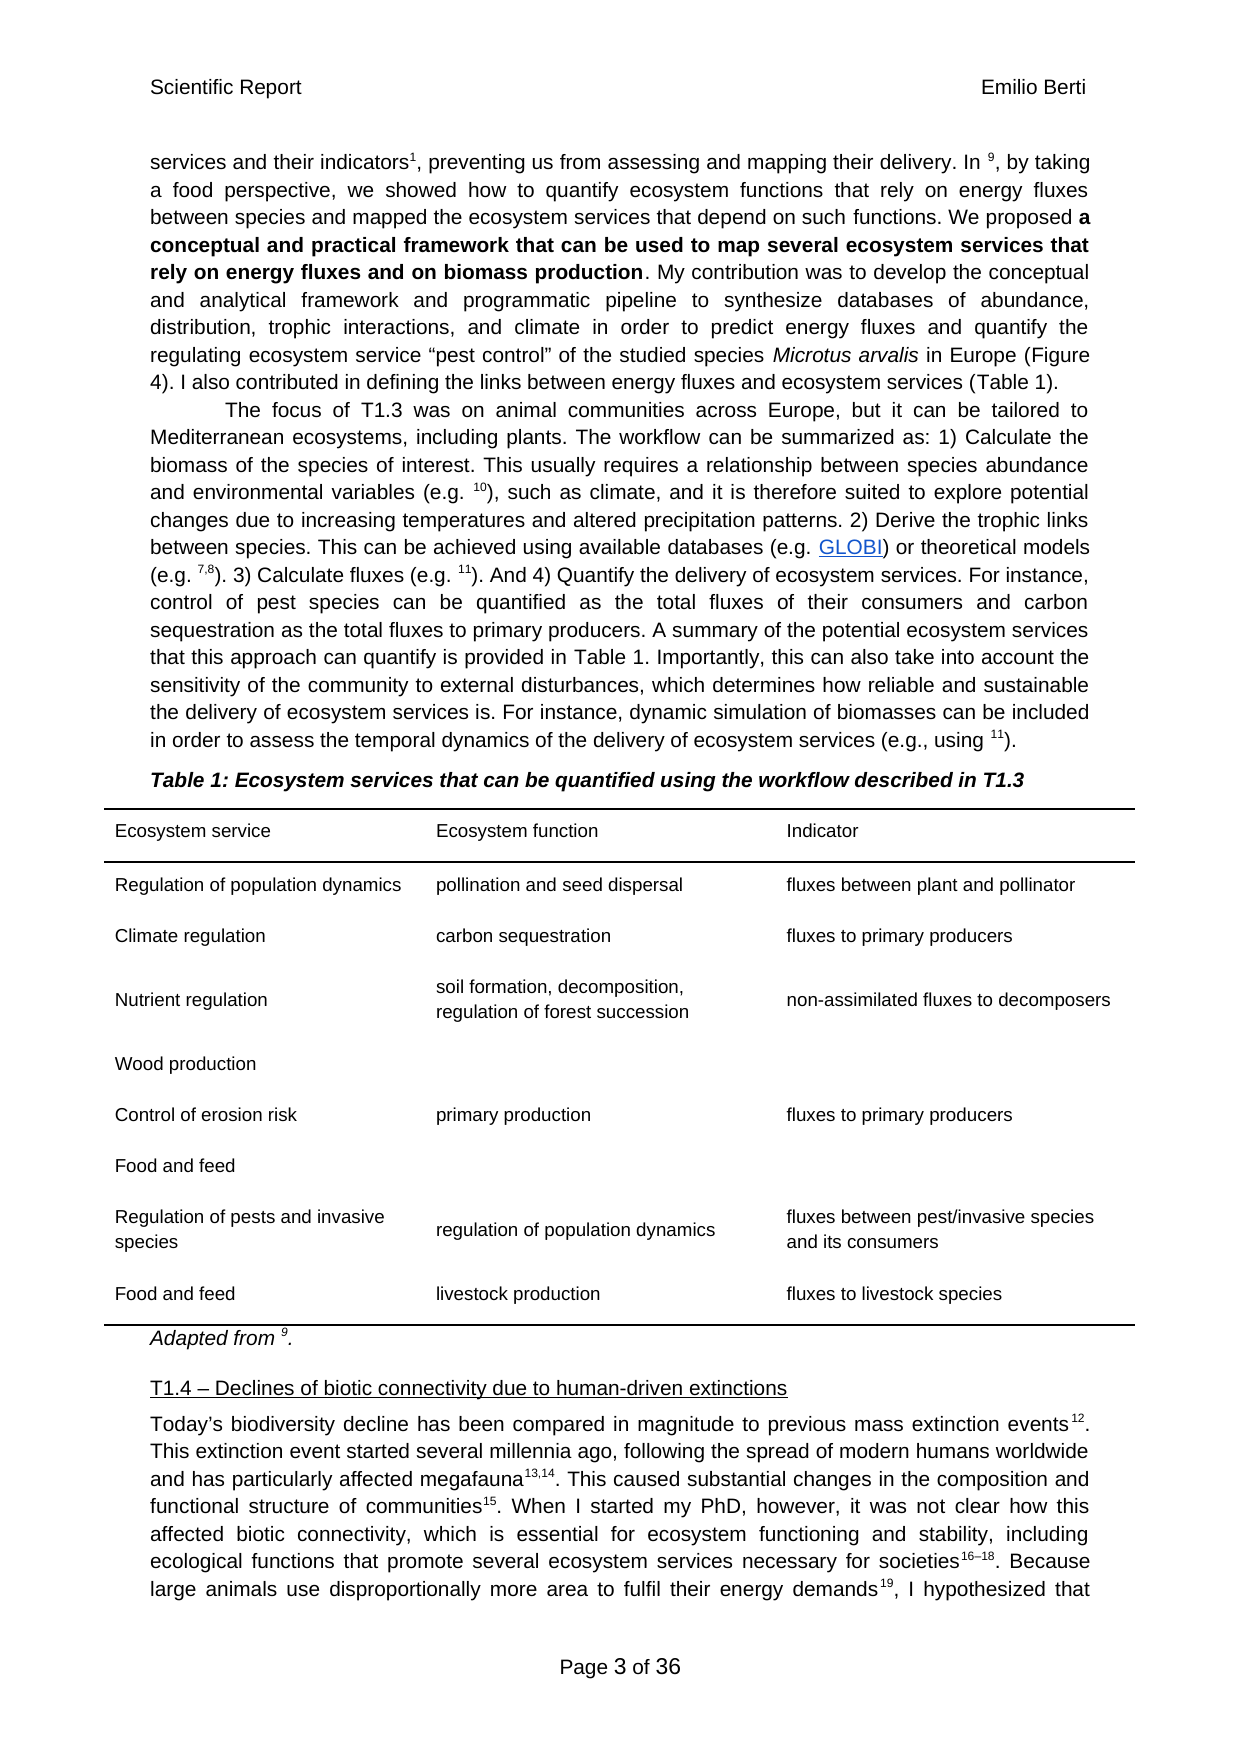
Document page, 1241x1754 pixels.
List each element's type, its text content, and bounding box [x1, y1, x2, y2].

table_cell Regulation of population dynamics [104, 863, 425, 914]
table_cell fluxes to primary producers [776, 1042, 1135, 1196]
text Today’s biodiversity decline has been compared in magnitude to previous mass extinction events12. This extinction event started several millennia ago, following the spread of modern humans worldwide and has particularly affected megafauna13,14. This caused substantial changes in the composition and functional structure of communities15. When I started my PhD, however, it was not clear how this affected biotic connectivity, which is essential for ecosystem functioning and stability, including ecological functions that promote several ecosystem services necessary for societies16–18. Because large animals use disproportionally more area to fulfil their energy demands19, I hypothesized that [150, 1411, 1090, 1600]
table_cell fluxes to primary producers [776, 914, 1135, 966]
subtitle T1.4 – Declines of biotic connectivity due to human-driven extinctions [150, 1376, 1090, 1399]
table_cell primary production [425, 1042, 776, 1196]
table_cell Nutrient regulation [104, 966, 425, 1042]
table_cell fluxes between pest/invasive species and its consumers [776, 1196, 1135, 1272]
table_cell Climate regulation [104, 914, 425, 966]
table_cell livestock production [425, 1272, 776, 1323]
table_cell non-assimilated ﬂuxes to decomposers [776, 966, 1135, 1042]
table_cell Wood production [104, 1042, 425, 1093]
table_cell regulation of population dynamics [425, 1196, 776, 1272]
table_cell soil formation, decomposition, regulation of forest succession [425, 966, 776, 1042]
text Table 1: Ecosystem services that can be quantified using the workflow described in T1.3 [150, 767, 1090, 791]
table_cell fluxes to livestock species [776, 1272, 1135, 1323]
table_cell fluxes between plant and pollinator [776, 863, 1135, 914]
table_cell pollination and seed dispersal [425, 863, 776, 914]
text Adapted from 9. [150, 1326, 1090, 1349]
table_header Ecosystem function [425, 810, 776, 861]
table_cell Regulation of pests and invasive species [104, 1196, 425, 1272]
table_cell Control of erosion risk [104, 1093, 425, 1144]
text services and their indicators1, preventing us from assessing and mapping their delivery. In 9, by taking a food perspective, we showed how to quantify ecosystem functions that rely on energy fluxes between species and mapped the ecosystem services that depend on such functions. We proposed a conceptual and practical framework that can be used to map several ecosystem services that rely on energy fluxes and on biomass production. My contribution was to develop the conceptual and analytical framework and programmatic pipeline to synthesize databases of abundance, distribution, trophic interactions, and climate in order to predict energy fluxes and quantify the regulating ecosystem service “pest control” of the studied species Microtus arvalis in Europe (Figure 4). I also contributed in defining the links between energy fluxes and ecosystem services (Table 1). [150, 150, 1090, 394]
table_cell carbon sequestration [425, 914, 776, 966]
table_header Ecosystem service [104, 810, 425, 861]
table_cell Food and feed [104, 1272, 425, 1323]
text The focus of T1.3 was on animal communities across Europe, but it can be tailored to Mediterranean ecosystems, including plants. The workflow can be summarized as: 1) Calculate the biomass of the species of interest. This usually requires a relationship between species abundance and environmental variables (e.g. 10), such as climate, and it is therefore suited to explore potential changes due to increasing temperatures and altered precipitation patterns. 2) Derive the trophic links between species. This can be achieved using available databases (e.g. GLOBI) or theoretical models (e.g. 7,8). 3) Calculate fluxes (e.g. 11). And 4) Quantify the delivery of ecosystem services. For instance, control of pest species can be quantified as the total fluxes of their consumers and carbon sequestration as the total fluxes to primary producers. A summary of the potential ecosystem services that this approach can quantify is provided in Table 1. Importantly, this can also take into account the sensitivity of the community to external disturbances, which determines how reliable and sustainable the delivery of ecosystem services is. For instance, dynamic simulation of biomasses can be included in order to assess the temporal dynamics of the delivery of ecosystem services (e.g., using 11). [150, 397, 1090, 751]
table_header Indicator [776, 810, 1135, 861]
table_cell Food and feed [104, 1145, 425, 1196]
